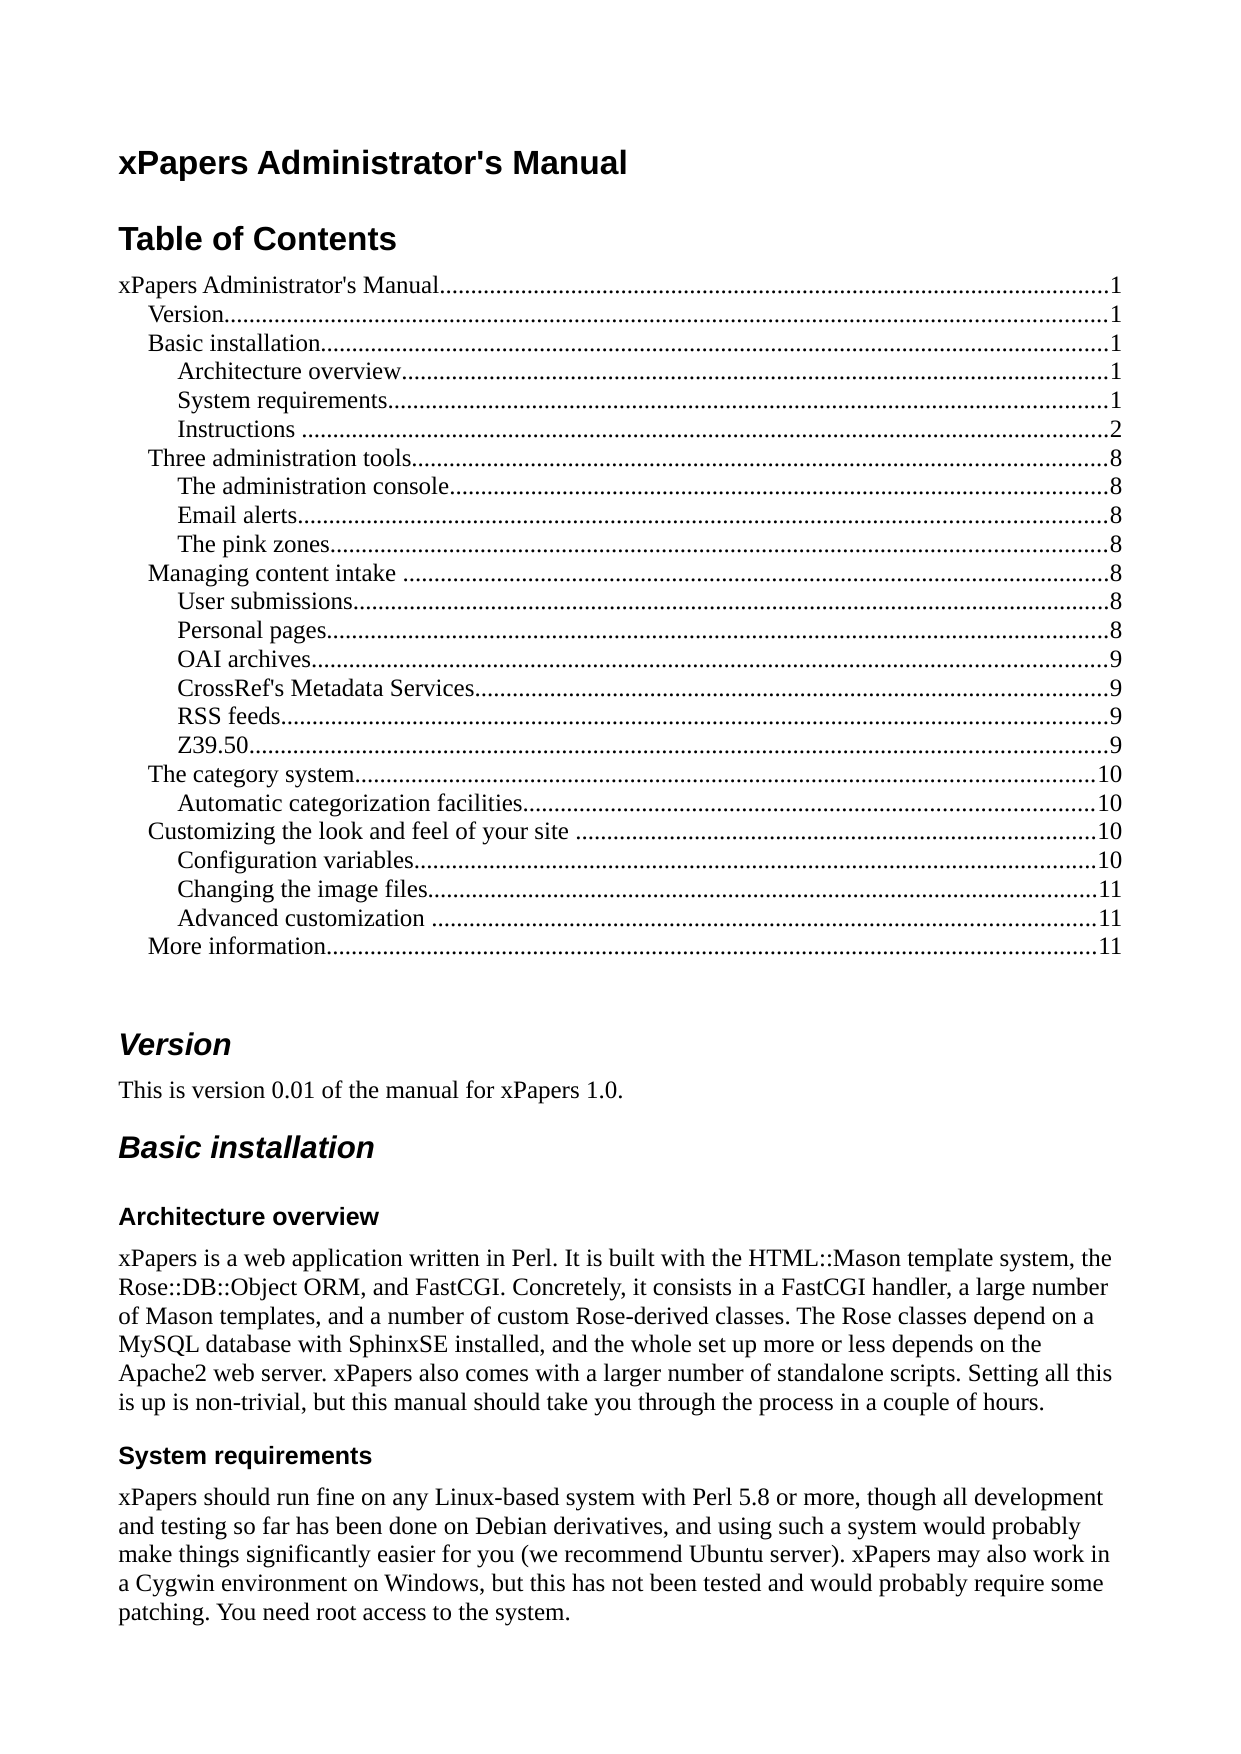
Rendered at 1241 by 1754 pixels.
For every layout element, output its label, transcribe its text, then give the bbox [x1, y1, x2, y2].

text xPapers Administrator's Manual 1 [118, 270, 1122, 299]
text Managing content intake 8 [148, 558, 1122, 586]
text The category system 10 [148, 759, 1122, 788]
subtitle Basic installation [118, 1129, 1122, 1164]
text Three administration tools 8 [148, 443, 1122, 471]
subtitle Version [118, 1026, 1122, 1062]
subtitle Architecture overview [118, 1202, 1122, 1231]
text RSS feeds 9 [177, 701, 1122, 730]
text Personal pages 8 [177, 615, 1122, 644]
text xPapers is a web application written in Perl. It is built with the HTML::Mason template system, the Rose::DB::Object ORM, and FastCGI. Concretely, it consists in a FastCGI handler, a large number of Mason templates, and a number of custom Rose-derived classes. The Rose classes depend on a MySQL database with SphinxSE installed, and the whole set up more or less depends on the Apache2 web server. xPapers also comes with a larger number of standalone scripts. Setting all this is up is non-trivial, but this manual should take you through the process in a couple of hours. [118, 1243, 1122, 1416]
text Basic installation 1 [148, 328, 1122, 356]
text CrossRef's Metadata Services 9 [177, 673, 1122, 701]
text Email alerts 8 [177, 500, 1122, 529]
text Changing the image files 11 [177, 874, 1122, 903]
text The pink zones 8 [177, 529, 1122, 558]
text OAI archives 9 [177, 644, 1122, 673]
text Instructions 2 [177, 414, 1122, 443]
text Architecture overview 1 [177, 356, 1122, 385]
text xPapers should run fine on any Linux-based system with Perl 5.8 or more, though all development and testing so far has been done on Debian derivatives, and using such a system would probably make things significantly easier for you (we recommend Ubuntu server). xPapers may also work in a Cygwin environment on Windows, but this has not been tested and would probably require some patching. You need root access to the system. [118, 1482, 1122, 1626]
text The administration console 8 [177, 471, 1122, 500]
subtitle System requirements [118, 1441, 1122, 1469]
text System requirements 1 [177, 385, 1122, 414]
text User submissions 8 [177, 586, 1122, 615]
text More information 11 [148, 931, 1122, 960]
text Automatic categorization facilities 10 [177, 788, 1122, 816]
text This is version 0.01 of the manual for xPapers 1.0. [118, 1075, 1122, 1104]
subtitle xPapers Administrator's Manual [118, 143, 1122, 182]
text Customizing the look and feel of your site 10 [148, 816, 1122, 845]
text Version 1 [148, 299, 1122, 328]
text Advanced customization 11 [177, 903, 1122, 931]
subtitle Table of Contents [118, 219, 1122, 258]
text Configuration variables 10 [177, 845, 1122, 874]
text Z39.50 9 [177, 730, 1122, 759]
